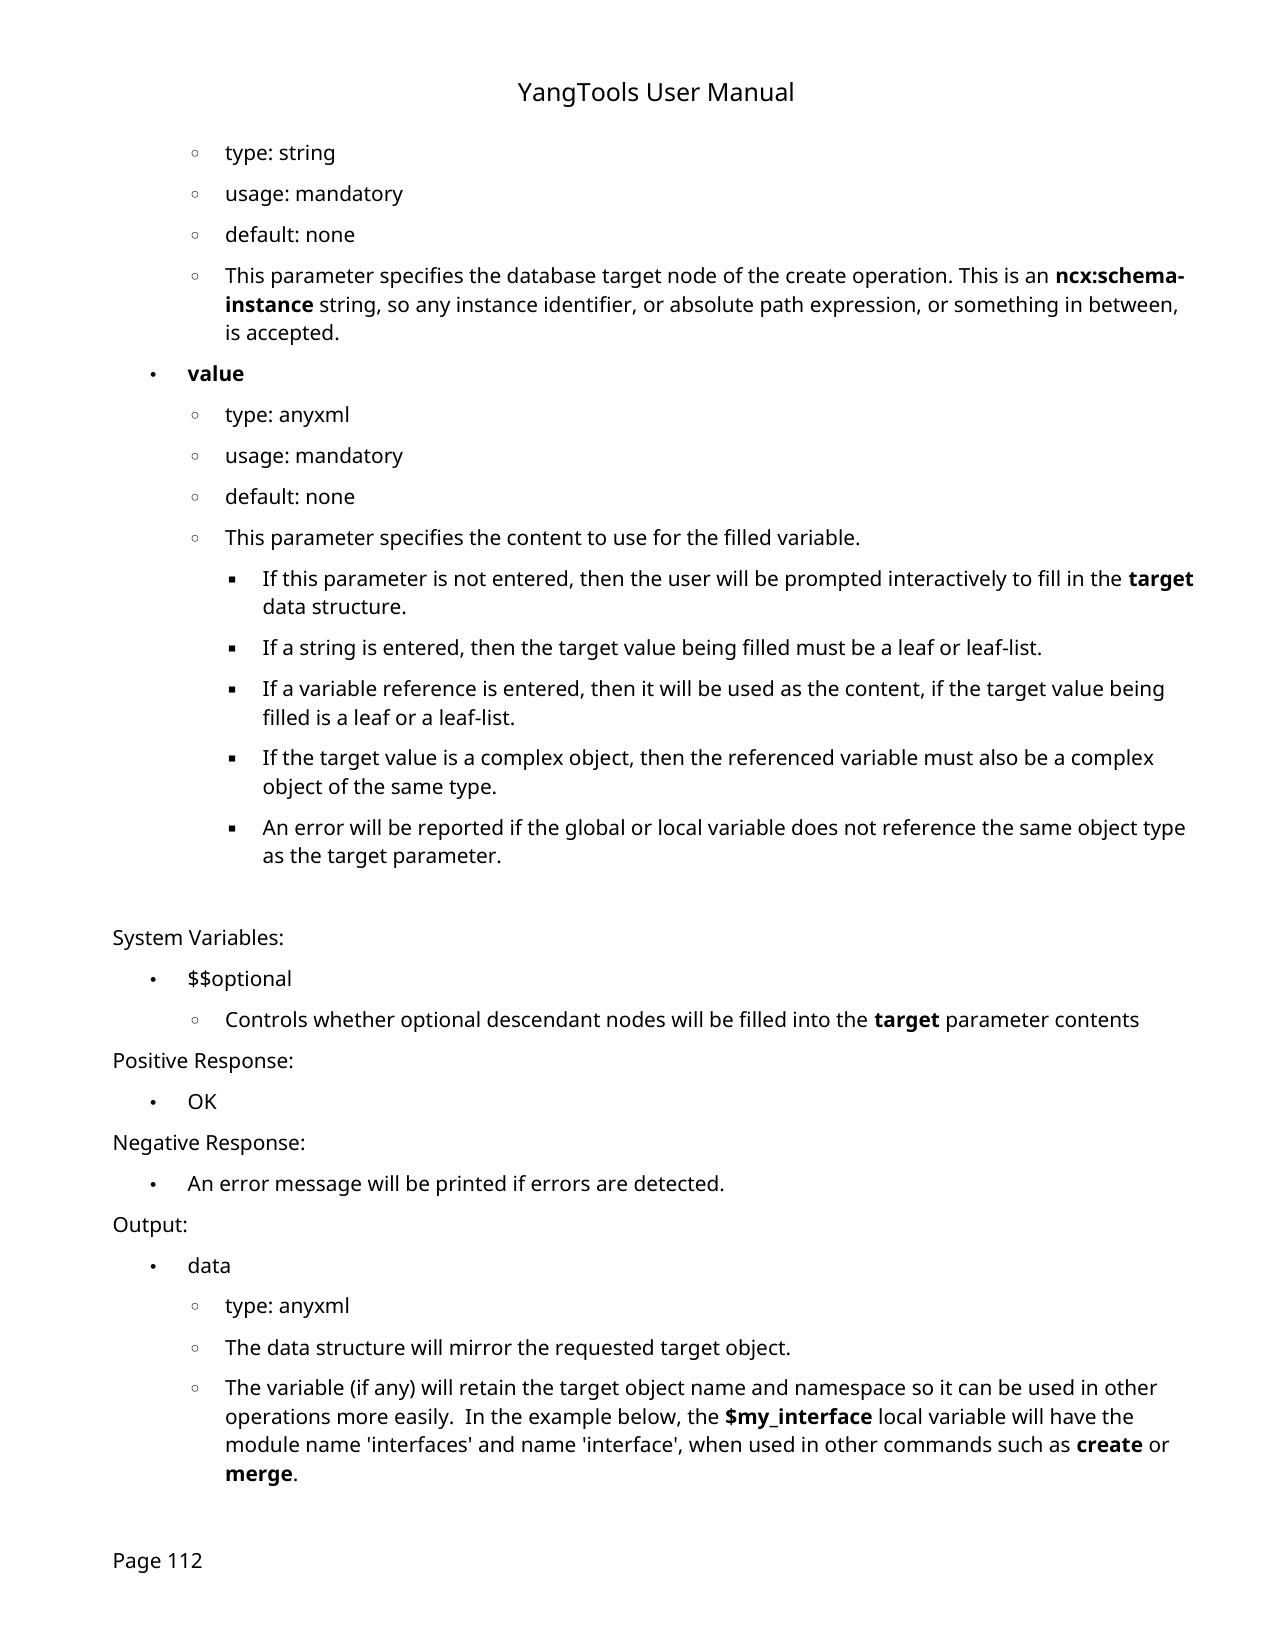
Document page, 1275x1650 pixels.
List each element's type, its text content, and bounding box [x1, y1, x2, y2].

text Output: [112, 1210, 1200, 1238]
list If the target value is a complex object, then the referenced variable must also be a complex object of the same type. [225, 743, 1200, 800]
list An error message will be printed if errors are detected. [150, 1169, 1200, 1197]
text System Variables: [112, 923, 1200, 952]
list Controls whether optional descendant nodes will be filled into the target parameter contents [187, 1005, 1200, 1033]
list OK [150, 1087, 1200, 1115]
text Negative Response: [112, 1128, 1200, 1156]
list This parameter specifies the database target node of the create operation. This is an ncx:schema-instance string, so any instance identifier, or absolute path expression, or something in between, is accepted. [187, 261, 1200, 347]
list data [150, 1251, 1200, 1279]
list An error will be reported if the global or local variable does not reference the same object type as the target parameter. [225, 813, 1200, 870]
list The variable (if any) will retain the target object name and namespace so it can be used in other operations more easily. In the example below, the $my_interface local variable will have the module name 'interfaces' and name 'interface', when used in other commands such as create or merge. [187, 1373, 1200, 1487]
list type: anyxml [187, 1292, 1200, 1320]
list default: none [187, 482, 1200, 510]
text Positive Response: [112, 1046, 1200, 1074]
list If this parameter is not entered, then the user will be prompted interactively to fill in the target data structure. [225, 564, 1200, 621]
list usage: mandatory [187, 441, 1200, 469]
list $$optional [150, 964, 1200, 993]
list type: anyxml [187, 400, 1200, 428]
list type: string [187, 138, 1200, 167]
list usage: mandatory [187, 179, 1200, 208]
list If a variable reference is entered, then it will be used as the content, if the target value being filled is a leaf or a leaf-list. [225, 674, 1200, 731]
list default: none [187, 220, 1200, 249]
list This parameter specifies the content to use for the filled variable. [187, 523, 1200, 551]
list value [150, 359, 1200, 388]
list The data structure will mirror the requested target object. [187, 1333, 1200, 1361]
list If a string is entered, then the target value being filled must be a leaf or leaf-list. [225, 633, 1200, 662]
